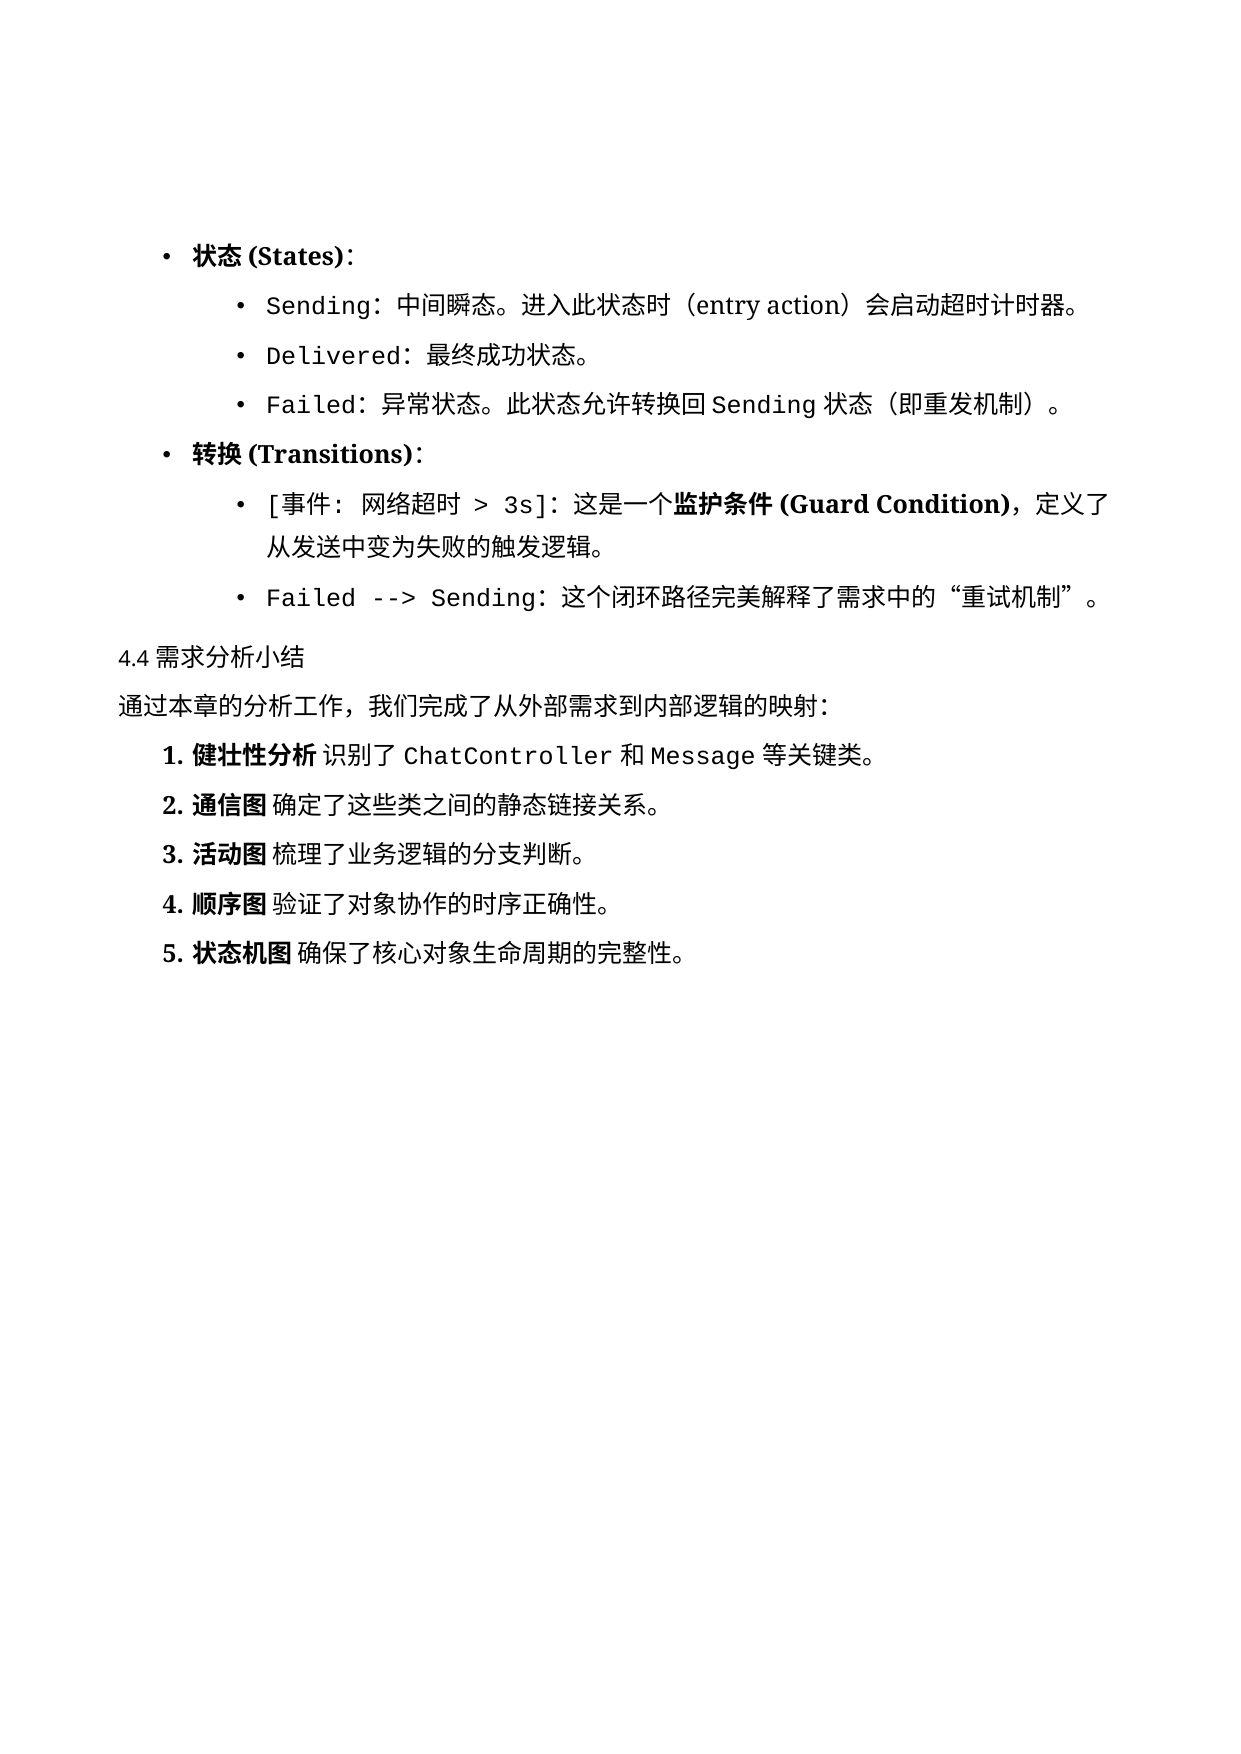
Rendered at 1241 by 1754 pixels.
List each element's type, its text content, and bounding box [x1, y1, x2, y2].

list Failed：异常状态。此状态允许转换回 Sending 状态（即重发机制）。 [236, 385, 1122, 421]
list 状态机图 确保了核心对象生命周期的完整性。 [162, 934, 1122, 970]
list Delivered：最终成功状态。 [236, 335, 1122, 372]
list 转换 (Transitions)： [162, 435, 1122, 471]
list Failed --> Sending：这个闭环路径完美解释了需求中的“重试机制”。 [236, 577, 1122, 613]
list 健壮性分析 识别了 ChatController 和 Message 等关键类。 [162, 736, 1122, 772]
list Sending：中间瞬态。进入此状态时（entry action）会启动超时计时器。 [236, 286, 1122, 322]
list 活动图 梳理了业务逻辑的分支判断。 [162, 835, 1122, 871]
text 通过本章的分析工作，我们完成了从外部需求到内部逻辑的映射： [118, 686, 1122, 723]
list 顺序图 验证了对象协作的时序正确性。 [162, 884, 1122, 921]
list 通信图 确定了这些类之间的静态链接关系。 [162, 786, 1122, 822]
list 状态 (States)： [162, 236, 1122, 272]
list [事件: 网络超时 > 3s]：这是一个监护条件 (Guard Condition)，定义了从发送中变为失败的触发逻辑。 [236, 484, 1122, 564]
subtitle 4.4 需求分析小结 [118, 637, 1122, 673]
